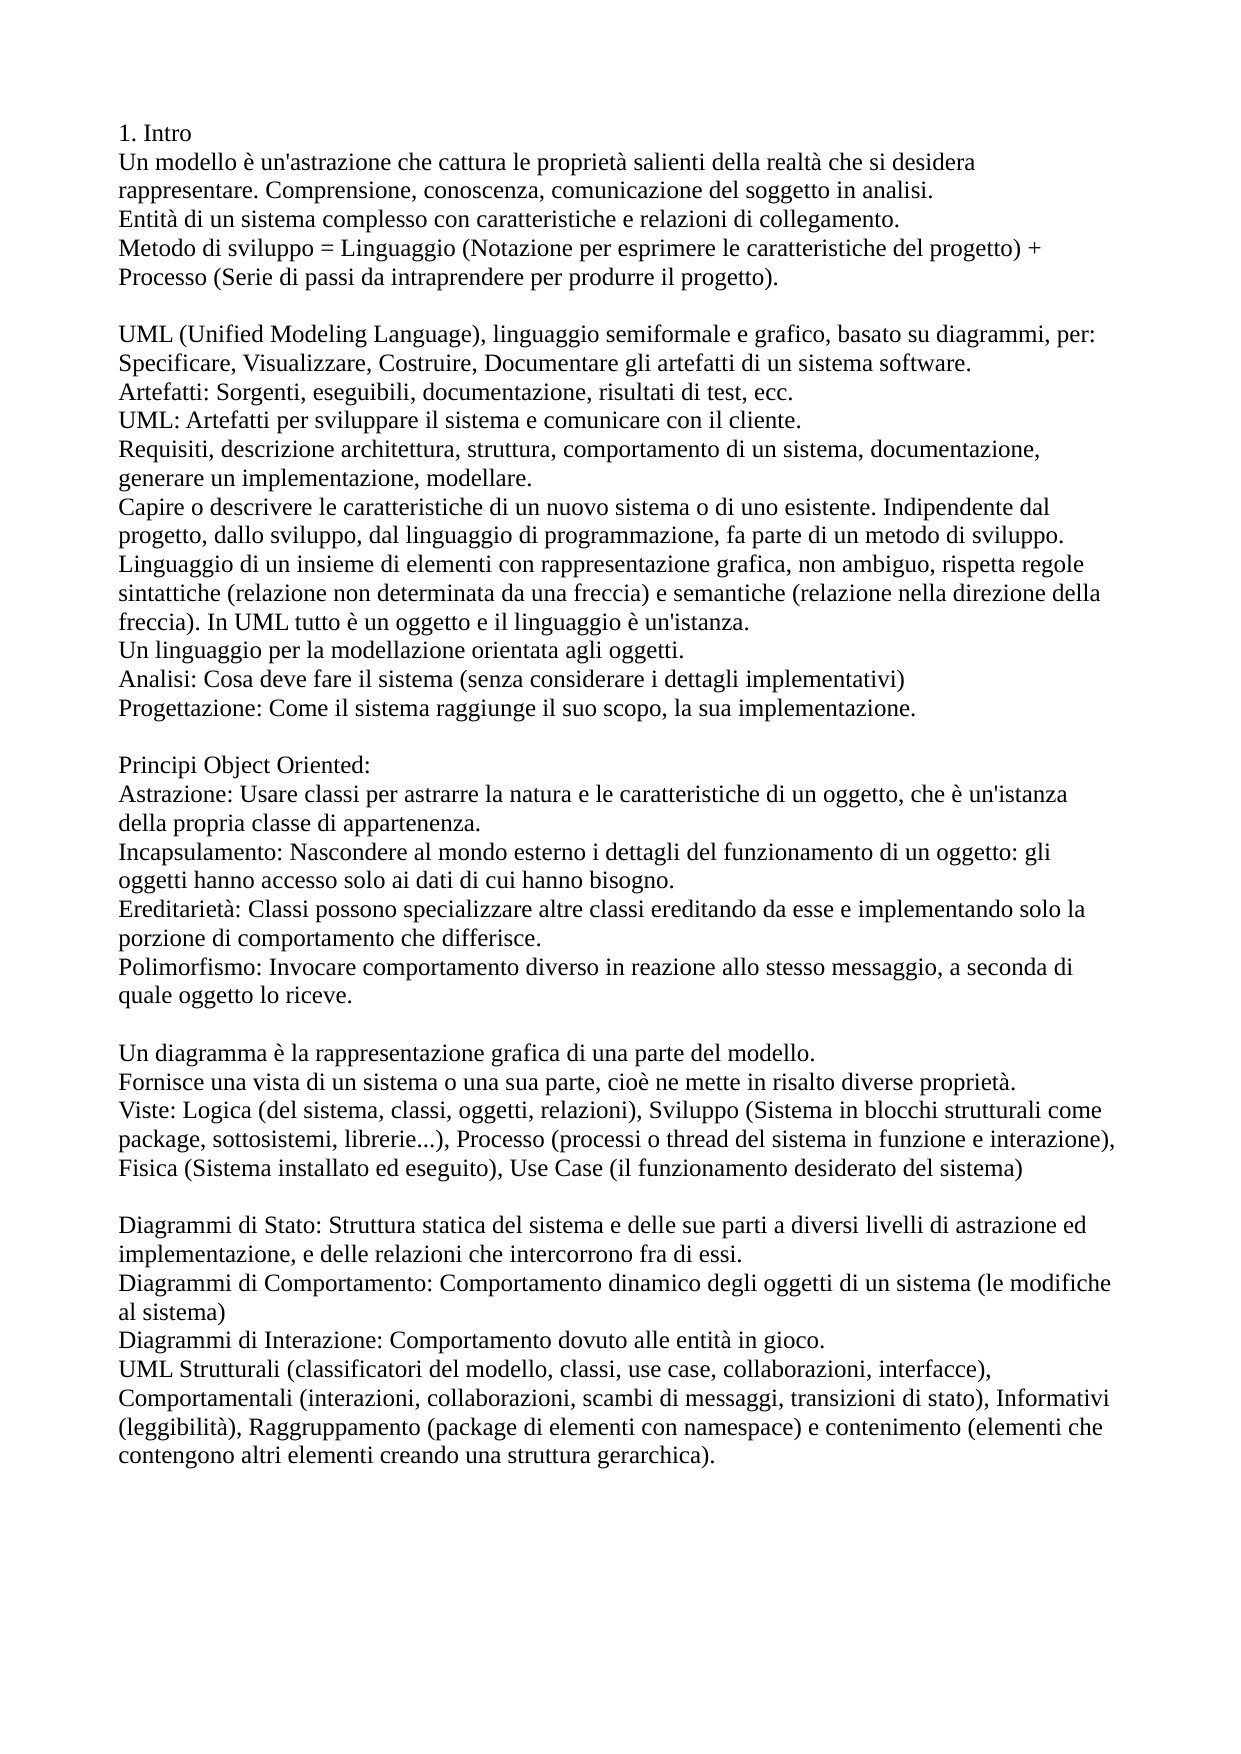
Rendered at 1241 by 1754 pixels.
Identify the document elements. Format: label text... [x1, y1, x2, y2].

text Principi Object Oriented: [118, 751, 1122, 779]
text Ereditarietà: Classi possono specializzare altre classi ereditando da esse e implementando solo la porzione di comportamento che differisce. [118, 894, 1122, 952]
text Analisi: Cosa deve fare il sistema (senza considerare i dettagli implementativi) [118, 664, 1122, 693]
text Fornisce una vista di un sistema o una sua parte, cioè ne mette in risalto diverse proprietà. [118, 1067, 1122, 1096]
text Un modello è un'astrazione che cattura le proprietà salienti della realtà che si desidera rappresentare. Comprensione, conoscenza, comunicazione del soggetto in analisi. [118, 147, 1122, 204]
text Requisiti, descrizione architettura, struttura, comportamento di un sistema, documentazione, generare un implementazione, modellare. [118, 434, 1122, 492]
text Diagrammi di Comportamento: Comportamento dinamico degli oggetti di un sistema (le modifiche al sistema) [118, 1268, 1122, 1326]
text Entità di un sistema complesso con caratteristiche e relazioni di collegamento. [118, 204, 1122, 233]
text Astrazione: Usare classi per astrarre la natura e le caratteristiche di un oggetto, che è un'istanza della propria classe di appartenenza. [118, 779, 1122, 837]
text Artefatti: Sorgenti, eseguibili, documentazione, risultati di test, ecc. [118, 377, 1122, 406]
text Un diagramma è la rappresentazione grafica di una parte del modello. [118, 1038, 1122, 1067]
text 1. Intro [118, 118, 1122, 147]
text Metodo di sviluppo = Linguaggio (Notazione per esprimere le caratteristiche del progetto) + Processo (Serie di passi da intraprendere per produrre il progetto). [118, 233, 1122, 291]
text Linguaggio di un insieme di elementi con rappresentazione grafica, non ambiguo, rispetta regole sintattiche (relazione non determinata da una freccia) e semantiche (relazione nella direzione della freccia). In UML tutto è un oggetto e il linguaggio è un'istanza. [118, 549, 1122, 636]
text Capire o descrivere le caratteristiche di un nuovo sistema o di uno esistente. Indipendente dal progetto, dallo sviluppo, dal linguaggio di programmazione, fa parte di un metodo di sviluppo. [118, 492, 1122, 549]
text UML Strutturali (classificatori del modello, classi, use case, collaborazioni, interfacce), Comportamentali (interazioni, collaborazioni, scambi di messaggi, transizioni di stato), Informativi (leggibilità), Raggruppamento (package di elementi con namespace) e contenimento (elementi che contengono altri elementi creando una struttura gerarchica). [118, 1354, 1122, 1469]
text Progettazione: Come il sistema raggiunge il suo scopo, la sua implementazione. [118, 693, 1122, 722]
text Un linguaggio per la modellazione orientata agli oggetti. [118, 636, 1122, 664]
text Viste: Logica (del sistema, classi, oggetti, relazioni), Sviluppo (Sistema in blocchi strutturali come package, sottosistemi, librerie...), Processo (processi o thread del sistema in funzione e interazione), Fisica (Sistema installato ed eseguito), Use Case (il funzionamento desiderato del sistema) [118, 1096, 1122, 1182]
text UML: Artefatti per sviluppare il sistema e comunicare con il cliente. [118, 406, 1122, 434]
text Polimorfismo: Invocare comportamento diverso in reazione allo stesso messaggio, a seconda di quale oggetto lo riceve. [118, 952, 1122, 1009]
text Diagrammi di Stato: Struttura statica del sistema e delle sue parti a diversi livelli di astrazione ed implementazione, e delle relazioni che intercorrono fra di essi. [118, 1211, 1122, 1268]
text Diagrammi di Interazione: Comportamento dovuto alle entità in gioco. [118, 1326, 1122, 1354]
text Incapsulamento: Nascondere al mondo esterno i dettagli del funzionamento di un oggetto: gli oggetti hanno accesso solo ai dati di cui hanno bisogno. [118, 837, 1122, 894]
text UML (Unified Modeling Language), linguaggio semiformale e grafico, basato su diagrammi, per: Specificare, Visualizzare, Costruire, Documentare gli artefatti di un sistema software. [118, 319, 1122, 377]
